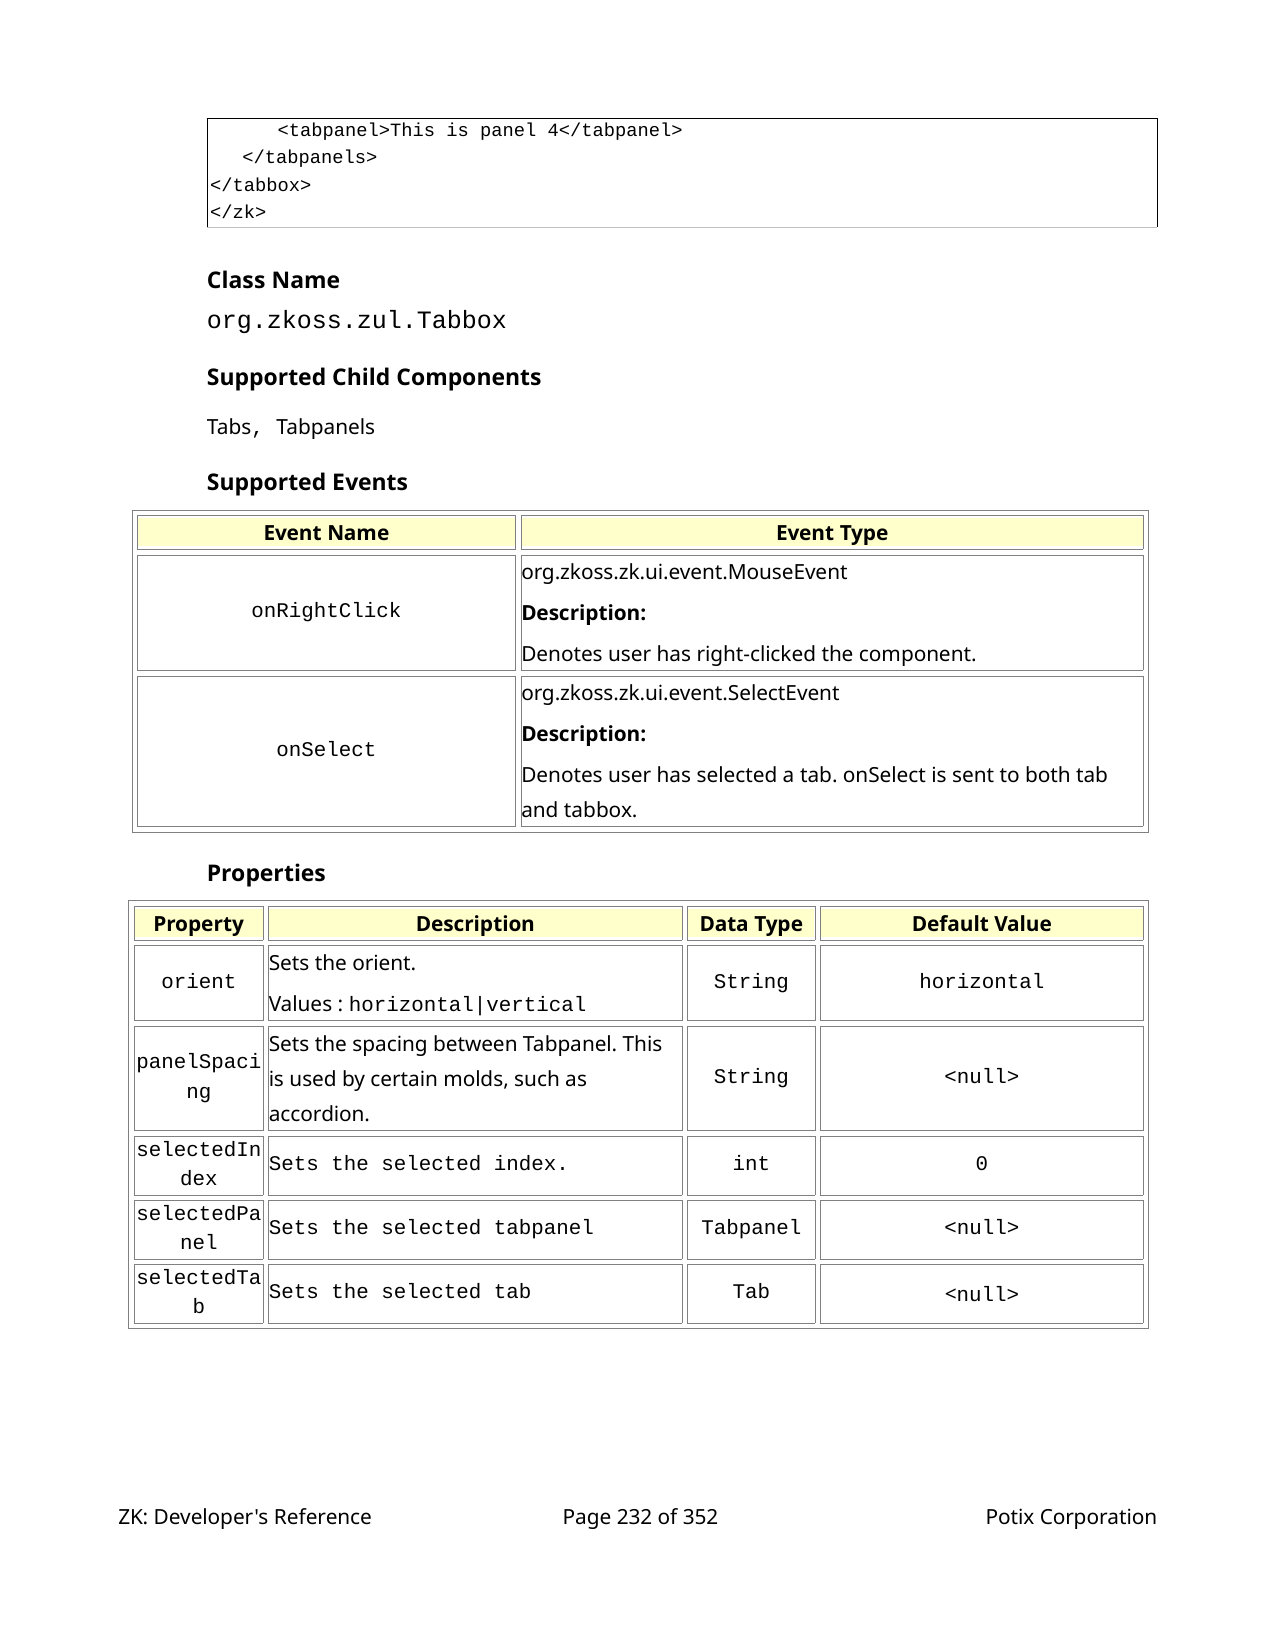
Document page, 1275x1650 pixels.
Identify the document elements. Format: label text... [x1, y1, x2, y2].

table_cell onSelect [134, 670, 518, 826]
table_header Event Name [134, 511, 518, 549]
subtitle Supported Child Components [207, 361, 1157, 392]
table_cell horizontal [818, 940, 1146, 1020]
text </zk> [208, 200, 1157, 227]
table_cell 0 [818, 1130, 1146, 1194]
table_cell selectedPanel [131, 1195, 266, 1259]
table_cell org.zkoss.zk.ui.event.SelectEvent Description: Denotes user has selected a tab. onSelect is sent to both tab and tabbox. [518, 670, 1146, 826]
table_header Data Type [685, 901, 817, 940]
table_cell selectedIndex [131, 1130, 266, 1194]
subtitle Class Name [207, 264, 1157, 295]
table_cell Tabpanel [685, 1195, 817, 1259]
text </tabpanels> [208, 145, 1157, 169]
table_cell <null> [818, 1259, 1146, 1323]
table_cell int [685, 1130, 817, 1194]
text Tabs, Tabpanels [207, 412, 1157, 441]
table_cell <null> [818, 1195, 1146, 1259]
table_header Description [266, 901, 685, 940]
table_header Default Value [818, 901, 1146, 940]
table_cell panelSpacing [131, 1020, 266, 1130]
text </tabbox> [208, 172, 1157, 197]
subtitle Properties [207, 857, 1157, 888]
table_cell Sets the selected index. [266, 1130, 685, 1194]
table_cell String [685, 1020, 817, 1130]
table_cell selectedTab [131, 1259, 266, 1323]
table_cell Sets the selected tab [266, 1259, 685, 1323]
table_cell String [685, 940, 817, 1020]
table_cell Sets the selected tabpanel [266, 1195, 685, 1259]
table_header Event Type [518, 511, 1146, 549]
text org.zkoss.zul.Tabbox [207, 307, 1157, 336]
table_header Property [131, 901, 266, 940]
table_cell onRightClick [134, 549, 518, 670]
table_cell <null> [818, 1020, 1146, 1130]
table_cell Sets the spacing between Tabpanel. This is used by certain molds, such as accordion. [266, 1020, 685, 1130]
table_cell org.zkoss.zk.ui.event.MouseEvent Description: Denotes user has right-clicked the component. [518, 549, 1146, 670]
subtitle Supported Events [207, 466, 1157, 497]
table_cell Sets the orient. Values : horizontal|vertical [266, 940, 685, 1020]
table_cell Tab [685, 1259, 817, 1323]
table_cell orient [131, 940, 266, 1020]
text <tabpanel>This is panel 4</tabpanel> [208, 119, 1157, 142]
